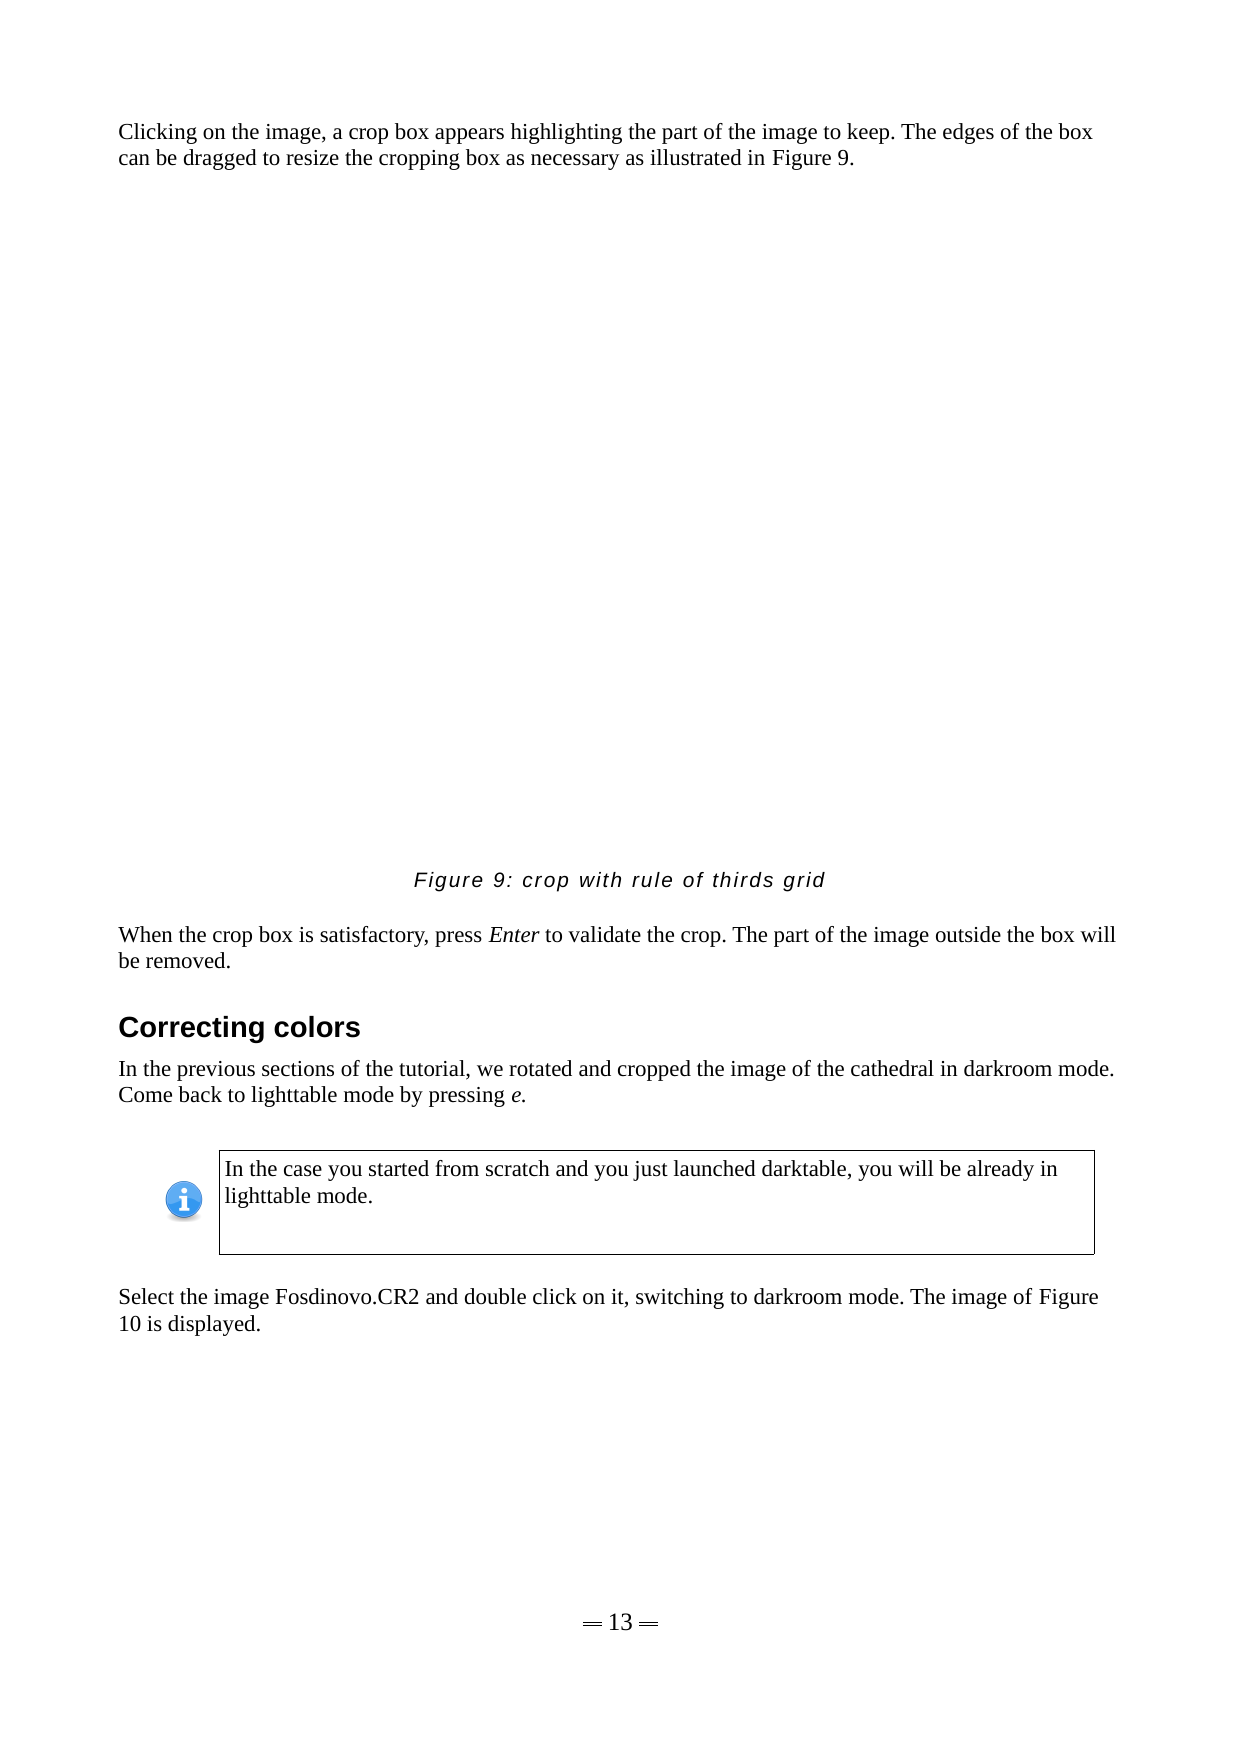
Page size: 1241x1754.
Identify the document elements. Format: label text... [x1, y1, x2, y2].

picture [163, 1181, 204, 1222]
text Figure 9: crop with rule of thirds grid [358, 195, 882, 891]
text When the crop box is satisfactory, press Enter to validate the crop. The part of the image outside the box will be removed. [118, 183, 1122, 973]
text Select the image Fosdinovo.CR2 and double click on it, switching to darkroom mode. The image of Figure 10 is displayed. [118, 1283, 1122, 1336]
text Clicking on the image, a crop box appears highlighting the part of the image to keep. The edges of the box can be dragged to resize the cropping box as necessary as illustrated in Figure 9. [118, 118, 1122, 171]
table_header In the case you started from scratch and you just launched darktable, you will be already in lighttable mode. [220, 1151, 1094, 1254]
subtitle Correcting colors [118, 1010, 1122, 1043]
text In the previous sections of the tutorial, we rotated and cropped the image of the cathedral in darkroom mode. Come back to lighttable mode by pressing e. [118, 1055, 1122, 1108]
table_header [149, 1150, 219, 1254]
